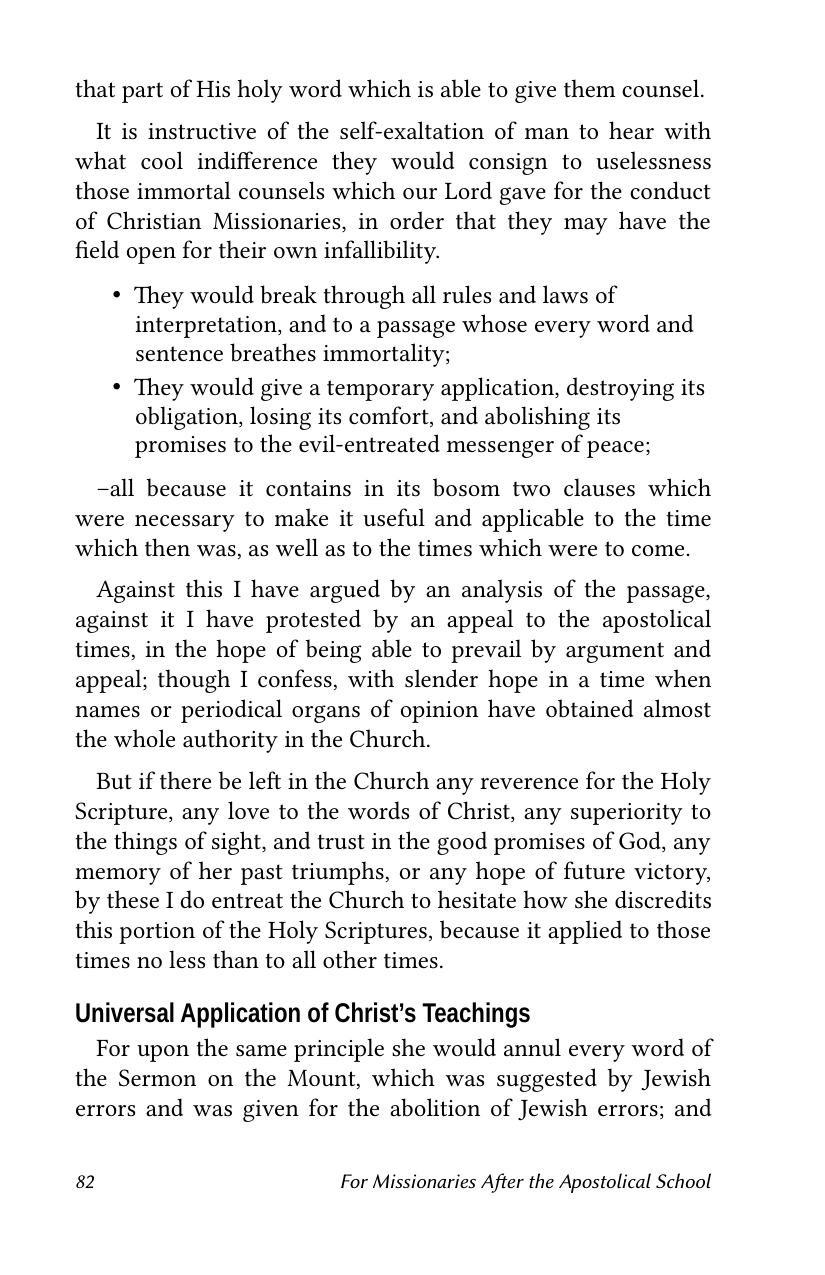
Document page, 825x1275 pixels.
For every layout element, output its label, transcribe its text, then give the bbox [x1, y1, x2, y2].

text that part of His holy word which is able to give them counsel. [75, 75, 712, 103]
text For upon the same principle she would annul every word of the Sermon on the Mount, which was suggested by Jewish errors and was given for the abolition of Jewish errors; and [75, 1034, 712, 1123]
text But if there be left in the Church any reverence for the Holy Scripture, any love to the words of Christ, any superiority to the things of sight, and trust in the good promises of God, any memory of her past triumphs, or any hope of future victory, by these I do entreat the Church to hesitate how she discredits this portion of the Holy Scriptures, because it applied to those times no less than to all other times. [75, 767, 712, 975]
list They would break through all rules and laws of interpretation, and to a passage whose every word and sentence breathes immortality; [112, 281, 712, 367]
subtitle Universal Application of Christ’s Teachings [75, 997, 712, 1028]
list They would give a temporary application, destroying its obligation, losing its comfort, and abolishing its promises to the evil-entreated messenger of peace; [112, 373, 712, 459]
text –all because it contains in its bosom two clauses which were necessary to make it useful and applicable to the time which then was, as well as to the times which were to come. [75, 474, 712, 562]
text It is instructive of the self-exaltation of man to hear with what cool indifference they would consign to uselessness those immortal counsels which our Lord gave for the conduct of Christian Missionaries, in order that they may have the field open for their own infallibility. [75, 117, 712, 265]
text Against this I have argued by an analysis of the passage, against it I have protested by an appeal to the apostolical times, in the hope of being able to prevail by argument and appeal; though I confess, with slender hope in a time when names or periodical organs of opinion have obtained almost the whole authority in the Church. [75, 576, 712, 753]
